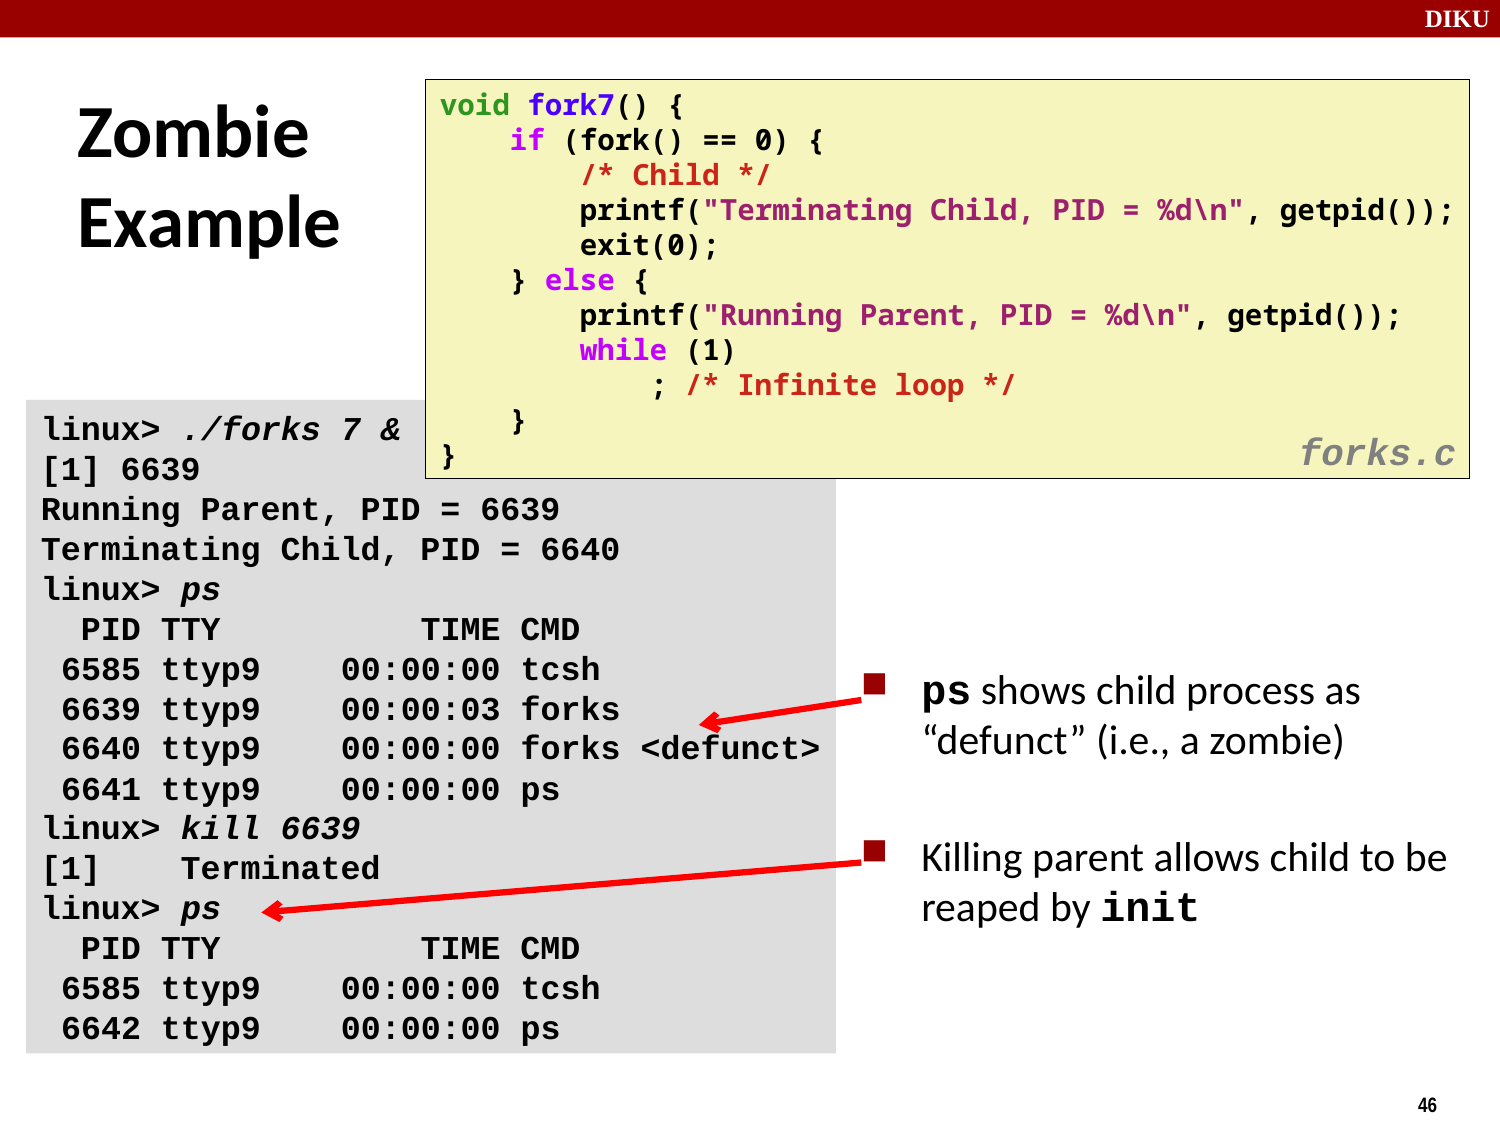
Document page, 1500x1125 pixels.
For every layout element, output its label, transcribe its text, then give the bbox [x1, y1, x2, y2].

title Zombie Example [62, 82, 392, 263]
text_box linux> ./forks 7 & [1] 6639 Running Parent, PID = 6639 Terminating Child, PID = 6640 linux> ps PID TTY TIME CMD 6585 ttyp9 00:00:00 tcsh 6639 ttyp9 00:00:03 forks 6640 ttyp9 00:00:00 forks <defunct> 6641 ttyp9 00:00:00 ps linux> kill 6639 [1] Terminated linux> ps PID TTY TIME CMD 6585 ttyp9 00:00:00 tcsh 6642 ttyp9 00:00:00 ps [26, 399, 836, 1054]
list ps shows child process as “defunct” (i.e., a zombie) Killing parent allows child to be reaped by init [849, 655, 1500, 1088]
text_box void fork7() { if (fork() == 0) { /* Child */ printf("Terminating Child, PID = %d\n", getpid()); exit(0); } else { printf("Running Parent, PID = %d\n", getpid()); while (1) ; /* Infinite loop */ } } [425, 79, 1470, 479]
text_box forks.c [1284, 424, 1472, 482]
